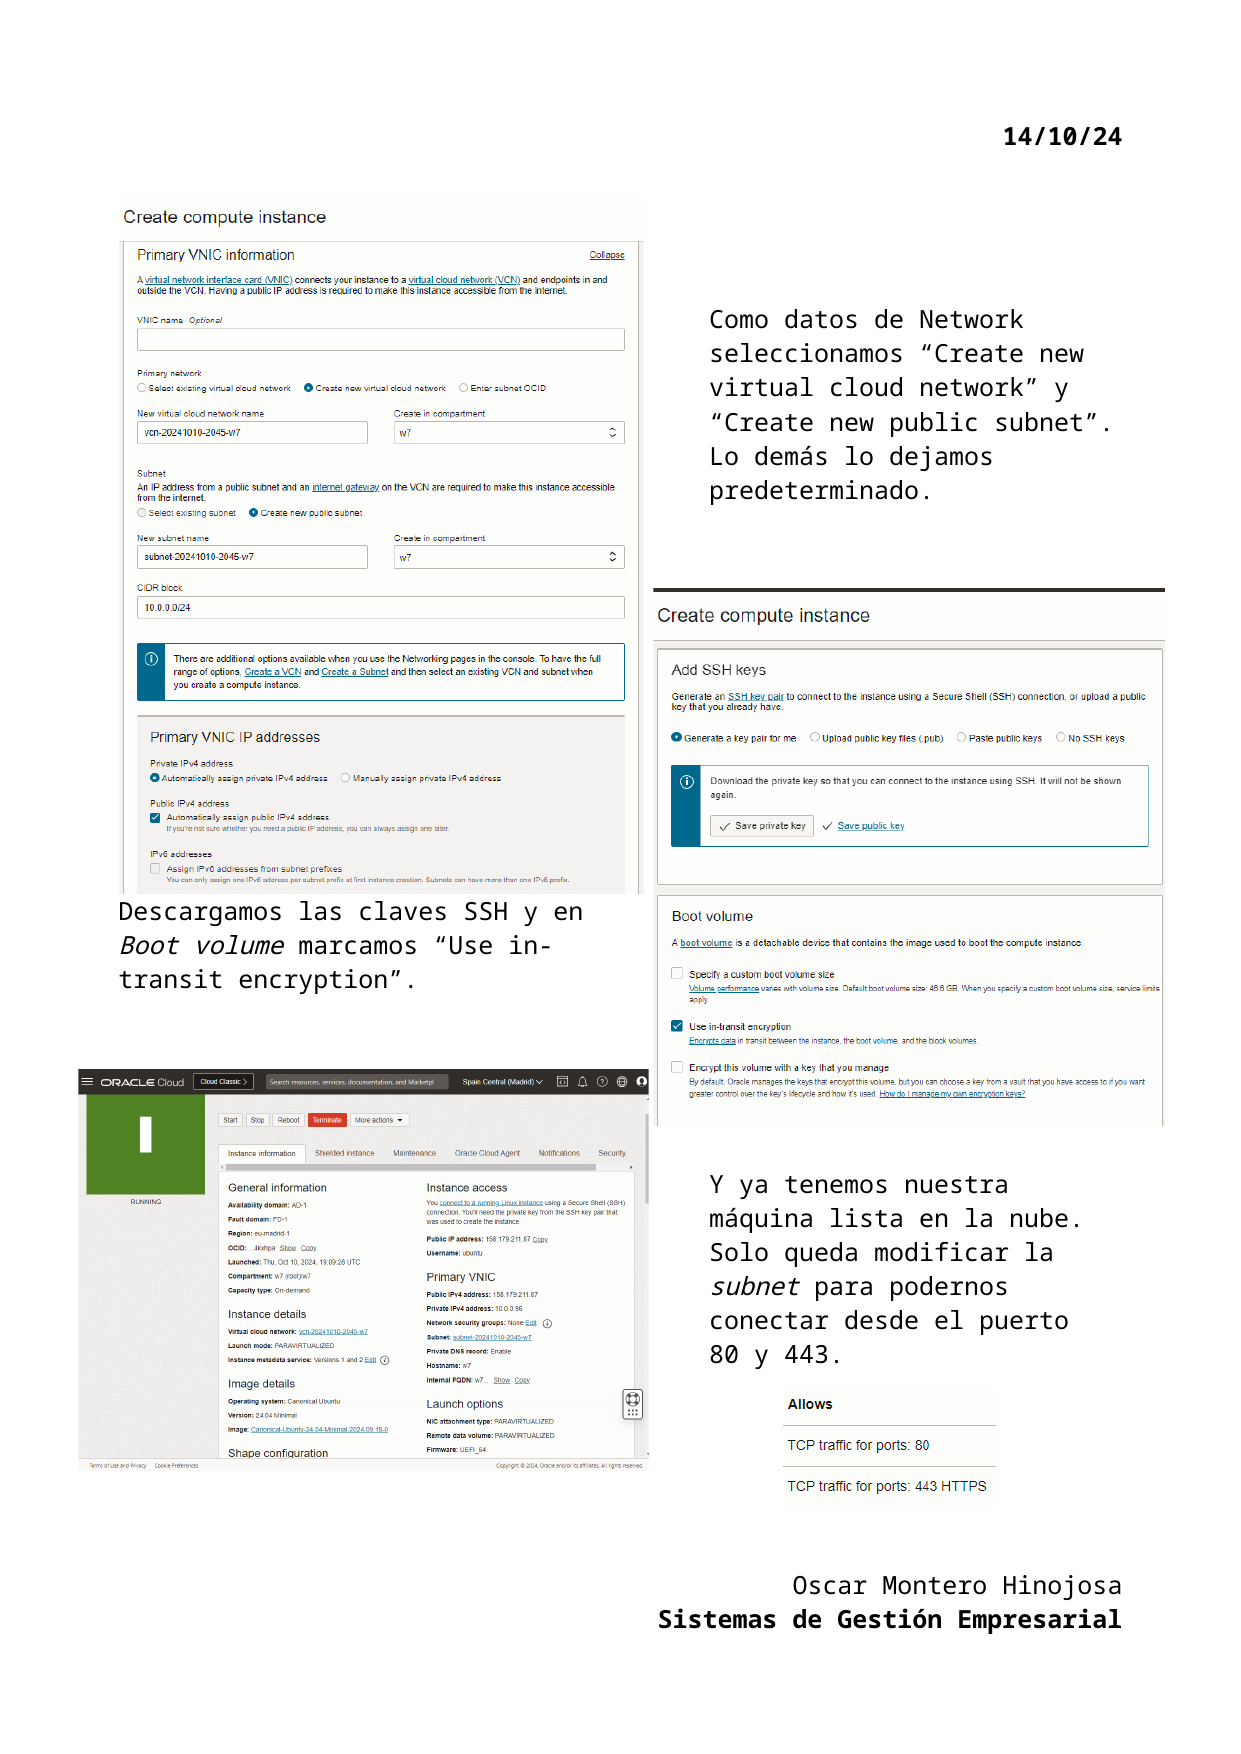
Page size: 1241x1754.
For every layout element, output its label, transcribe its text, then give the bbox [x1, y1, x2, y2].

text Descargamos las claves SSH y en Boot volume marcamos “Use in-transit encryption”. [118, 857, 653, 996]
text Y ya tenemos nuestra máquina lista en la nube. Solo queda modificar la subnet para podernos conectar desde el puerto 80 y 443. [649, 1166, 1122, 1371]
picture [783, 1389, 997, 1507]
picture [653, 588, 1165, 1126]
text Como datos de Network seleccionamos “Create new virtual cloud network” y “Create new public subnet”. Lo demás lo dejamos predeterminado. [644, 302, 1122, 506]
picture [78, 1069, 649, 1471]
picture [119, 195, 644, 894]
